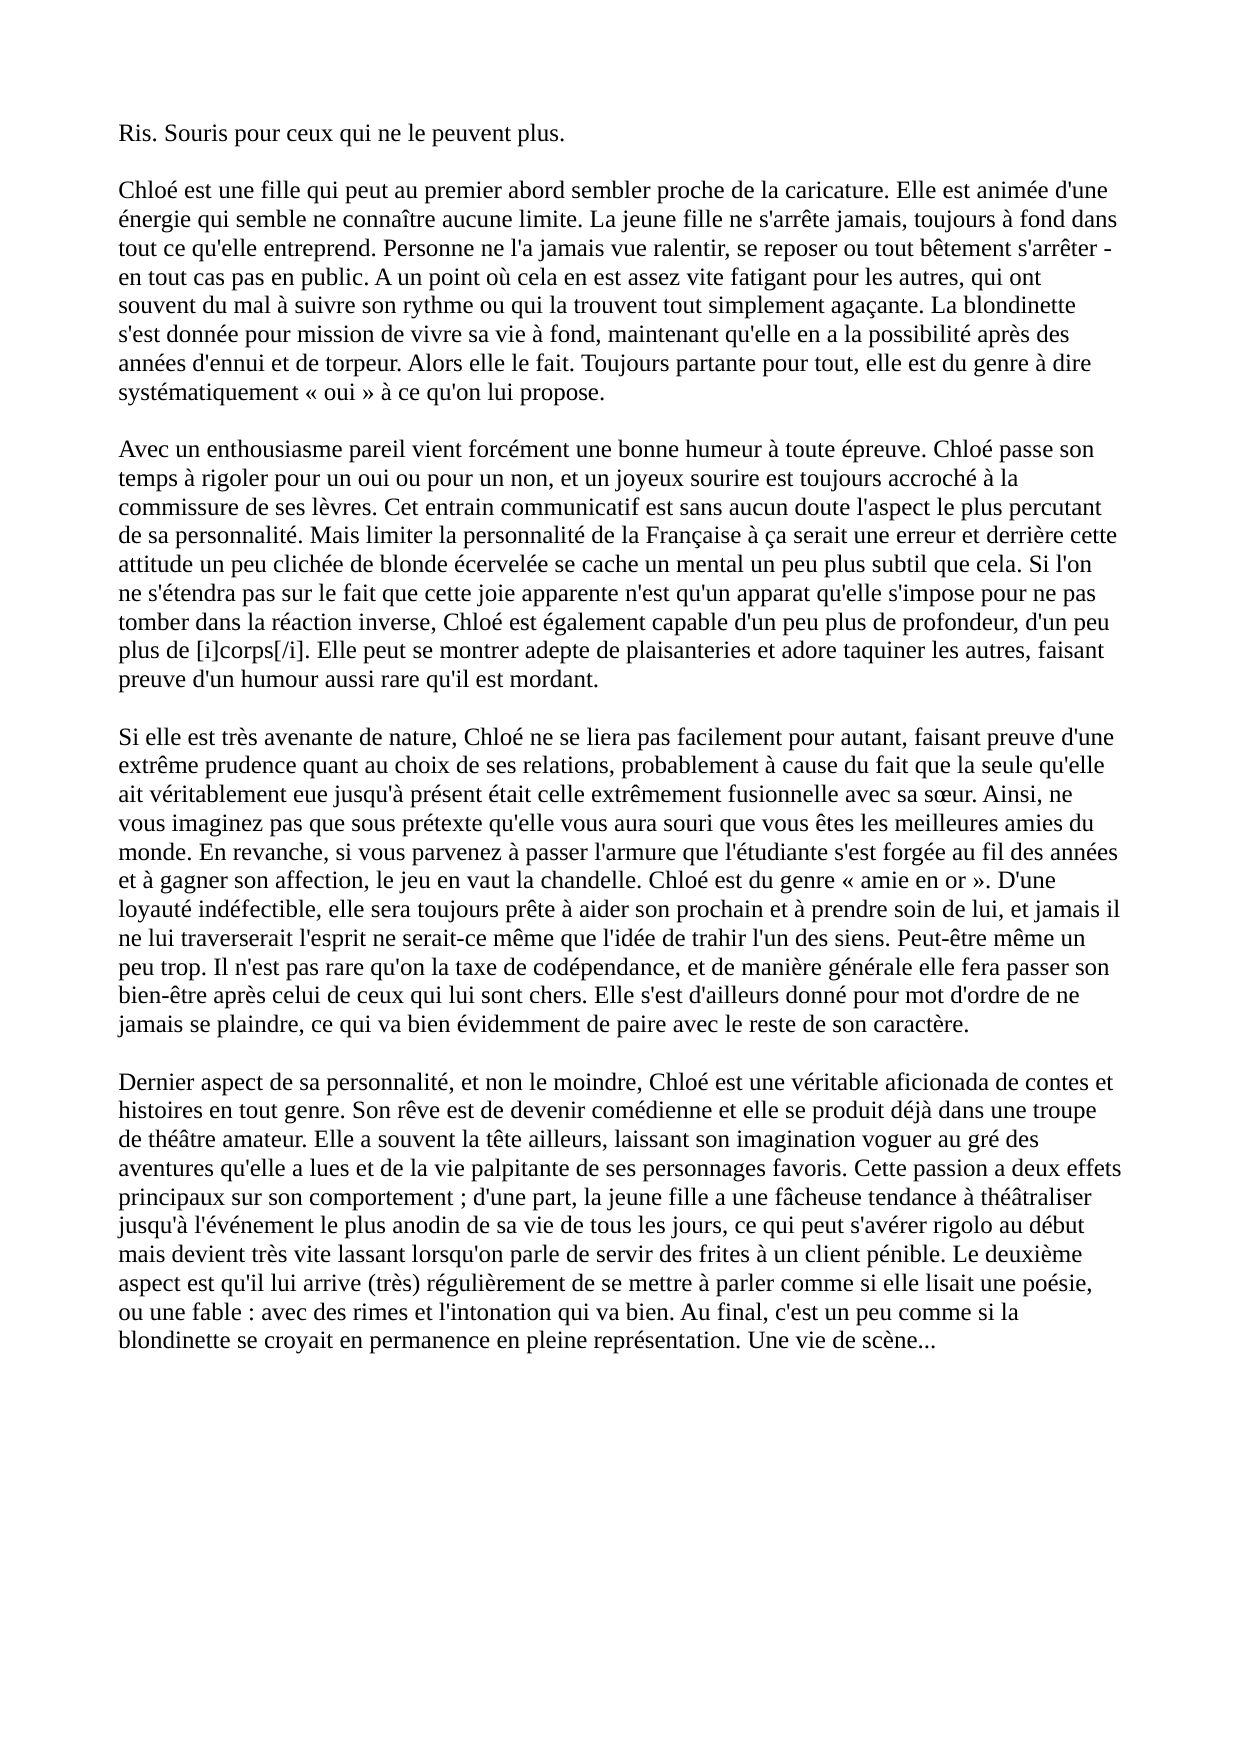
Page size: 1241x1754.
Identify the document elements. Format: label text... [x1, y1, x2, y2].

text Chloé est une fille qui peut au premier abord sembler proche de la caricature. Elle est animée d'une énergie qui semble ne connaître aucune limite. La jeune fille ne s'arrête jamais, toujours à fond dans tout ce qu'elle entreprend. Personne ne l'a jamais vue ralentir, se reposer ou tout bêtement s'arrêter -en tout cas pas en public. A un point où cela en est assez vite fatigant pour les autres, qui ont souvent du mal à suivre son rythme ou qui la trouvent tout simplement agaçante. La blondinette s'est donnée pour mission de vivre sa vie à fond, maintenant qu'elle en a la possibilité après des années d'ennui et de torpeur. Alors elle le fait. Toujours partante pour tout, elle est du genre à dire systématiquement « oui » à ce qu'on lui propose. [118, 176, 1122, 406]
text Avec un enthousiasme pareil vient forcément une bonne humeur à toute épreuve. Chloé passe son temps à rigoler pour un oui ou pour un non, et un joyeux sourire est toujours accroché à la commissure de ses lèvres. Cet entrain communicatif est sans aucun doute l'aspect le plus percutant de sa personnalité. Mais limiter la personnalité de la Française à ça serait une erreur et derrière cette attitude un peu clichée de blonde écervelée se cache un mental un peu plus subtil que cela. Si l'on ne s'étendra pas sur le fait que cette joie apparente n'est qu'un apparat qu'elle s'impose pour ne pas tomber dans la réaction inverse, Chloé est également capable d'un peu plus de profondeur, d'un peu plus de [i]corps[/i]. Elle peut se montrer adepte de plaisanteries et adore taquiner les autres, faisant preuve d'un humour aussi rare qu'il est mordant. [118, 434, 1122, 693]
text Dernier aspect de sa personnalité, et non le moindre, Chloé est une véritable aficionada de contes et histoires en tout genre. Son rêve est de devenir comédienne et elle se produit déjà dans une troupe de théâtre amateur. Elle a souvent la tête ailleurs, laissant son imagination voguer au gré des aventures qu'elle a lues et de la vie palpitante de ses personnages favoris. Cette passion a deux effets principaux sur son comportement ; d'une part, la jeune fille a une fâcheuse tendance à théâtraliser jusqu'à l'événement le plus anodin de sa vie de tous les jours, ce qui peut s'avérer rigolo au début mais devient très vite lassant lorsqu'on parle de servir des frites à un client pénible. Le deuxième aspect est qu'il lui arrive (très) régulièrement de se mettre à parler comme si elle lisait une poésie, ou une fable : avec des rimes et l'intonation qui va bien. Au final, c'est un peu comme si la blondinette se croyait en permanence en pleine représentation. Une vie de scène... [118, 1067, 1122, 1354]
text Si elle est très avenante de nature, Chloé ne se liera pas facilement pour autant, faisant preuve d'une extrême prudence quant au choix de ses relations, probablement à cause du fait que la seule qu'elle ait véritablement eue jusqu'à présent était celle extrêmement fusionnelle avec sa sœur. Ainsi, ne vous imaginez pas que sous prétexte qu'elle vous aura souri que vous êtes les meilleures amies du monde. En revanche, si vous parvenez à passer l'armure que l'étudiante s'est forgée au fil des années et à gagner son affection, le jeu en vaut la chandelle. Chloé est du genre « amie en or ». D'une loyauté indéfectible, elle sera toujours prête à aider son prochain et à prendre soin de lui, et jamais il ne lui traverserait l'esprit ne serait-ce même que l'idée de trahir l'un des siens. Peut-être même un peu trop. Il n'est pas rare qu'on la taxe de codépendance, et de manière générale elle fera passer son bien-être après celui de ceux qui lui sont chers. Elle s'est d'ailleurs donné pour mot d'ordre de ne jamais se plaindre, ce qui va bien évidemment de paire avec le reste de son caractère. [118, 722, 1122, 1038]
text Ris. Souris pour ceux qui ne le peuvent plus. [118, 118, 1122, 147]
